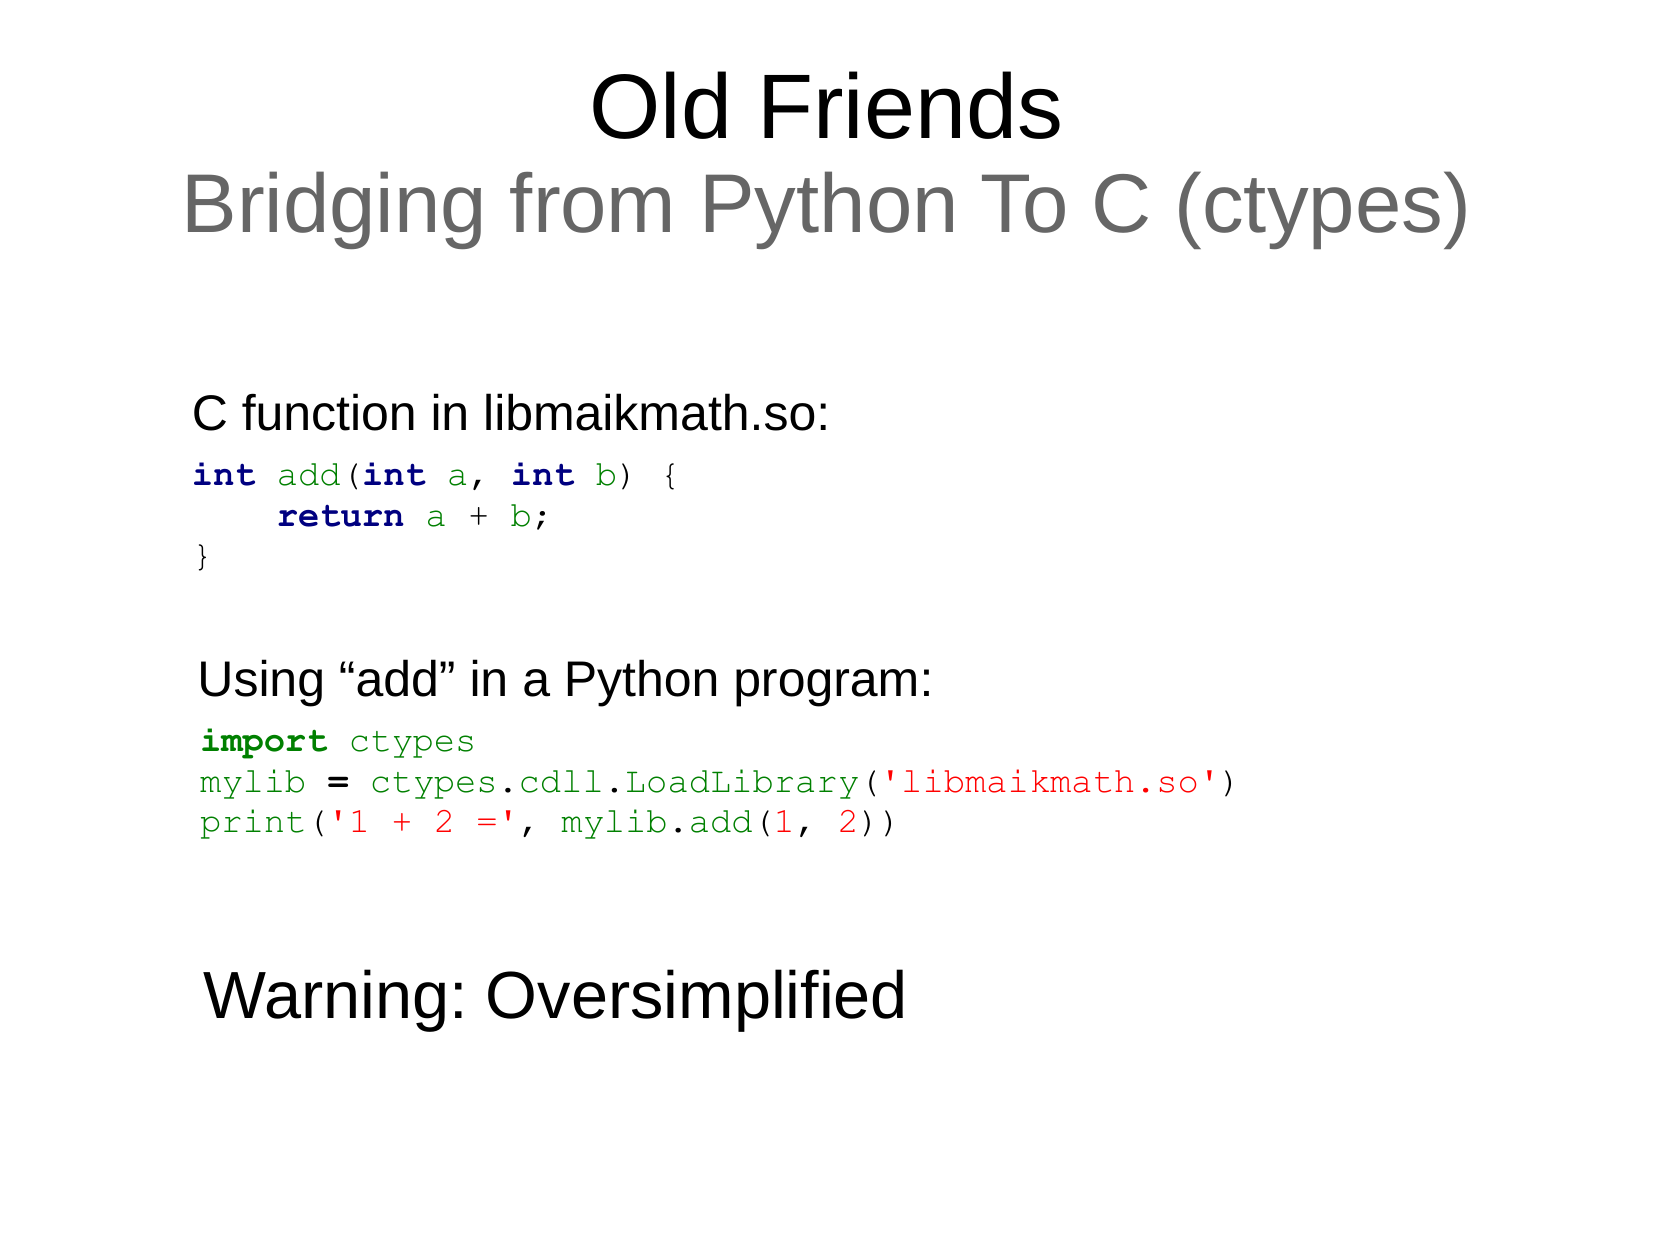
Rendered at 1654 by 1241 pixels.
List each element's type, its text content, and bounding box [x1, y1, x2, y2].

title Old Friends Bridging from Python To C (ctypes) [82, 49, 1571, 257]
text_box int add(int a, int b) { return a + b; } [177, 449, 696, 589]
text_box Warning: Oversimplified [188, 950, 926, 1041]
text_box C function in libmaikmath.so: [177, 377, 846, 449]
text_box Using “add” in a Python program: [182, 643, 949, 715]
text_box import ctypes mylib = ctypes.cdll.LoadLibrary('libmaikmath.so') print('1 + 2 =', mylib.add(1, 2)) [185, 714, 1278, 857]
